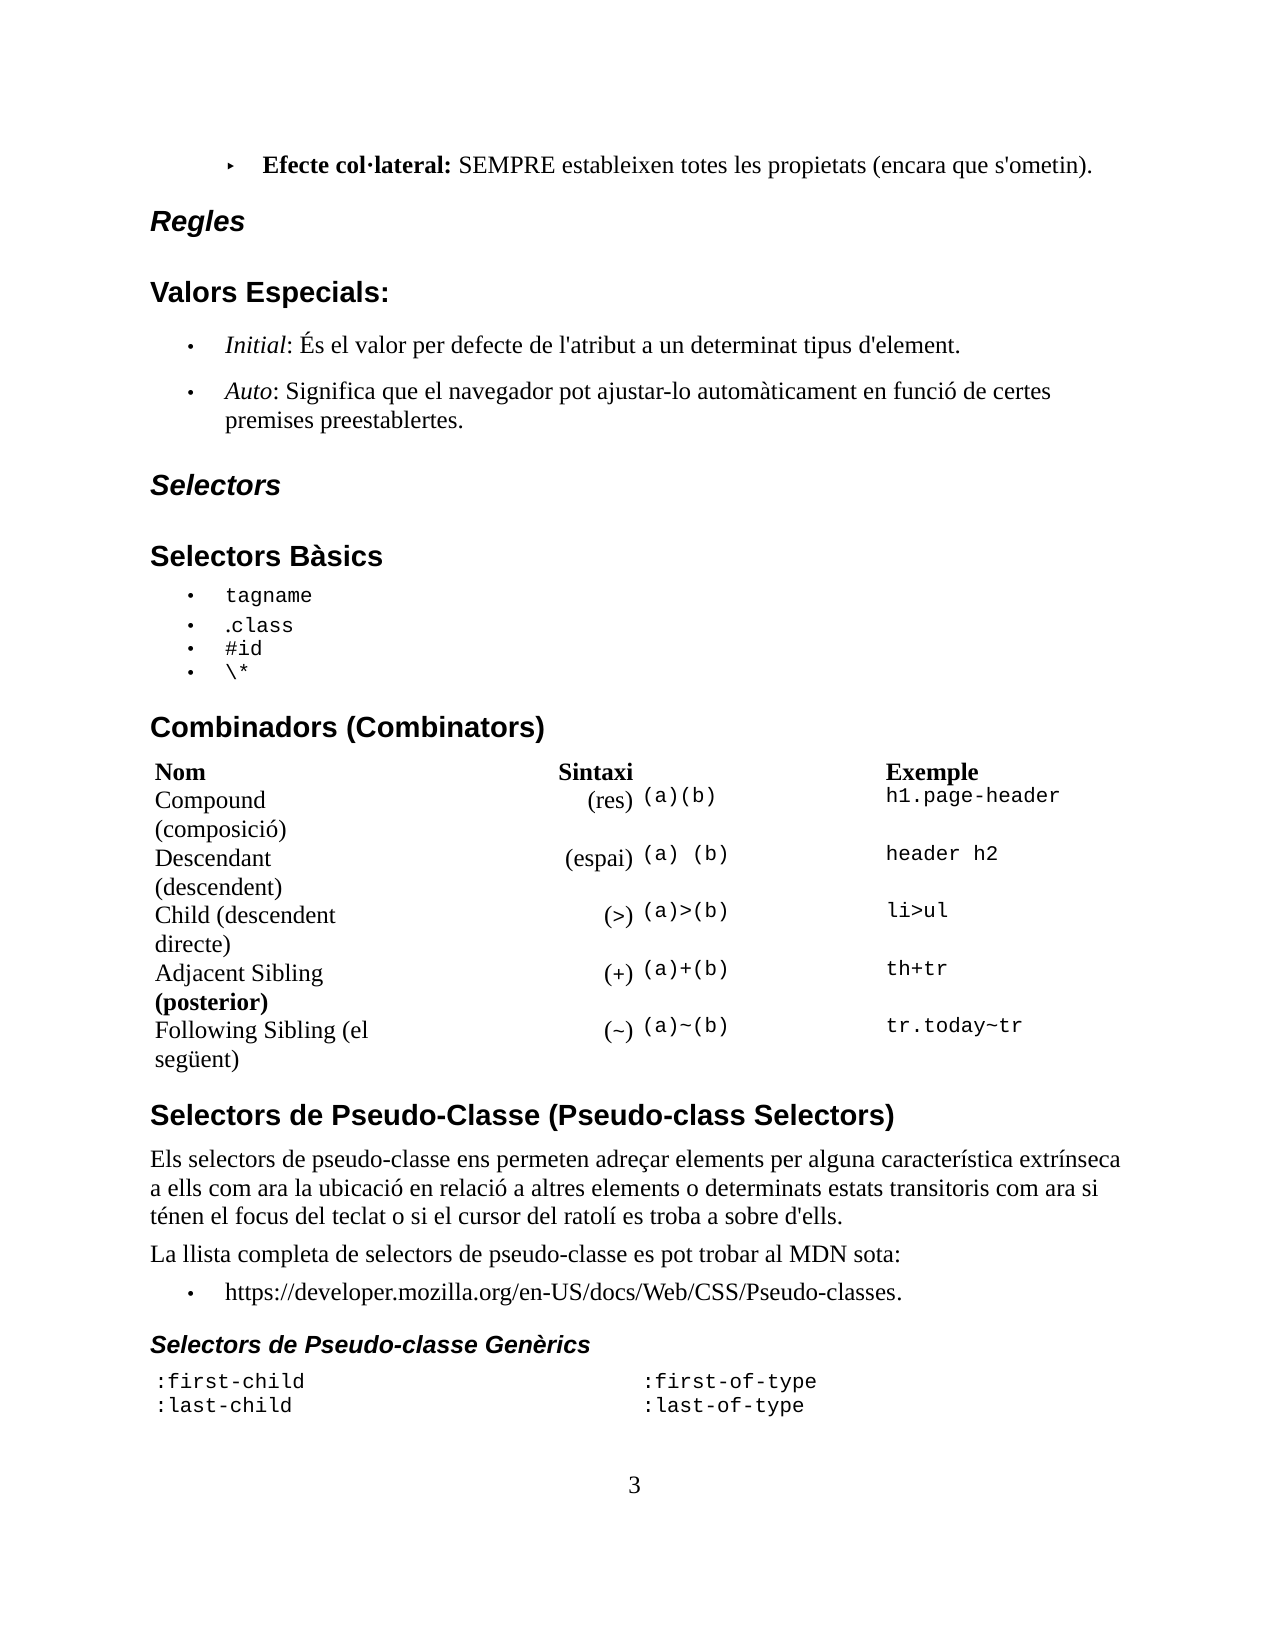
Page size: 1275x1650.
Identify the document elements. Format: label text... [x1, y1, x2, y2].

table_cell (a)>(b) [638, 900, 881, 958]
table_cell Descendant (descendent) [150, 843, 394, 900]
subtitle Regles [150, 204, 1125, 237]
table_cell Following Sibling (el següent) [150, 1015, 394, 1073]
table_cell (a)~(b) [638, 1015, 881, 1073]
table_cell li>ul [881, 900, 1125, 958]
table_cell :last-of-type [638, 1395, 1125, 1419]
table_cell (a)+(b) [638, 958, 881, 1015]
table_cell th+tr [881, 958, 1125, 1015]
table_cell (+) [394, 958, 637, 1015]
list https://developer.mozilla.org/en-US/docs/Web/CSS/Pseudo-classes. [187, 1277, 1125, 1306]
table_header Exemple [881, 757, 1125, 785]
subtitle Combinadors (Combinators) [150, 711, 1125, 744]
list #id [187, 638, 1125, 662]
table_cell tr.today~tr [881, 1015, 1125, 1073]
table_cell (a)(b) [638, 785, 881, 843]
table_header [638, 757, 881, 785]
table_cell header h2 [881, 843, 1125, 900]
table_cell (a) (b) [638, 843, 881, 900]
table_cell Adjacent Sibling (posterior) [150, 958, 394, 1015]
text La llista completa de selectors de pseudo-classe es pot trobar al MDN sota: [150, 1239, 1125, 1268]
table_cell (espai) [394, 843, 637, 900]
table_header Nom [150, 757, 394, 785]
list tagname [187, 585, 1125, 609]
table_header :first-of-type [638, 1372, 1125, 1395]
subtitle Selectors Bàsics [150, 539, 1125, 572]
list Initial: És el valor per defecte de l'atribut a un determinat tipus d'element. [187, 330, 1125, 358]
table_header :first-child [150, 1372, 637, 1395]
list Auto: Significa que el navegador pot ajustar-lo automàticament en funció de certes premises preestablertes. [187, 376, 1125, 434]
subtitle Selectors de Pseudo-Classe (Pseudo-class Selectors) [150, 1098, 1125, 1131]
table_cell (~) [394, 1015, 637, 1073]
table_cell :last-child [150, 1395, 637, 1419]
subtitle Selectors de Pseudo-classe Genèrics [150, 1331, 1125, 1359]
table_cell Child (descendent directe) [150, 900, 394, 958]
table_cell Compound (composició) [150, 785, 394, 843]
list .class [187, 609, 1125, 638]
table_header Sintaxi [394, 757, 637, 785]
subtitle Selectors [150, 468, 1125, 501]
list \* [187, 662, 1125, 686]
table_cell (res) [394, 785, 637, 843]
table_cell h1.page-header [881, 785, 1125, 843]
text Els selectors de pseudo-classe ens permeten adreçar elements per alguna característica extrínseca a ells com ara la ubicació en relació a altres elements o determinats estats transitoris com ara si ténen el focus del teclat o si el cursor del ratolí es troba a sobre d'ells. [150, 1144, 1125, 1230]
list Efecte col·lateral: SEMPRE estableixen totes les propietats (encara que s'ometin). [225, 150, 1125, 179]
subtitle Valors Especials: [150, 275, 1125, 308]
table_cell (>) [394, 900, 637, 958]
